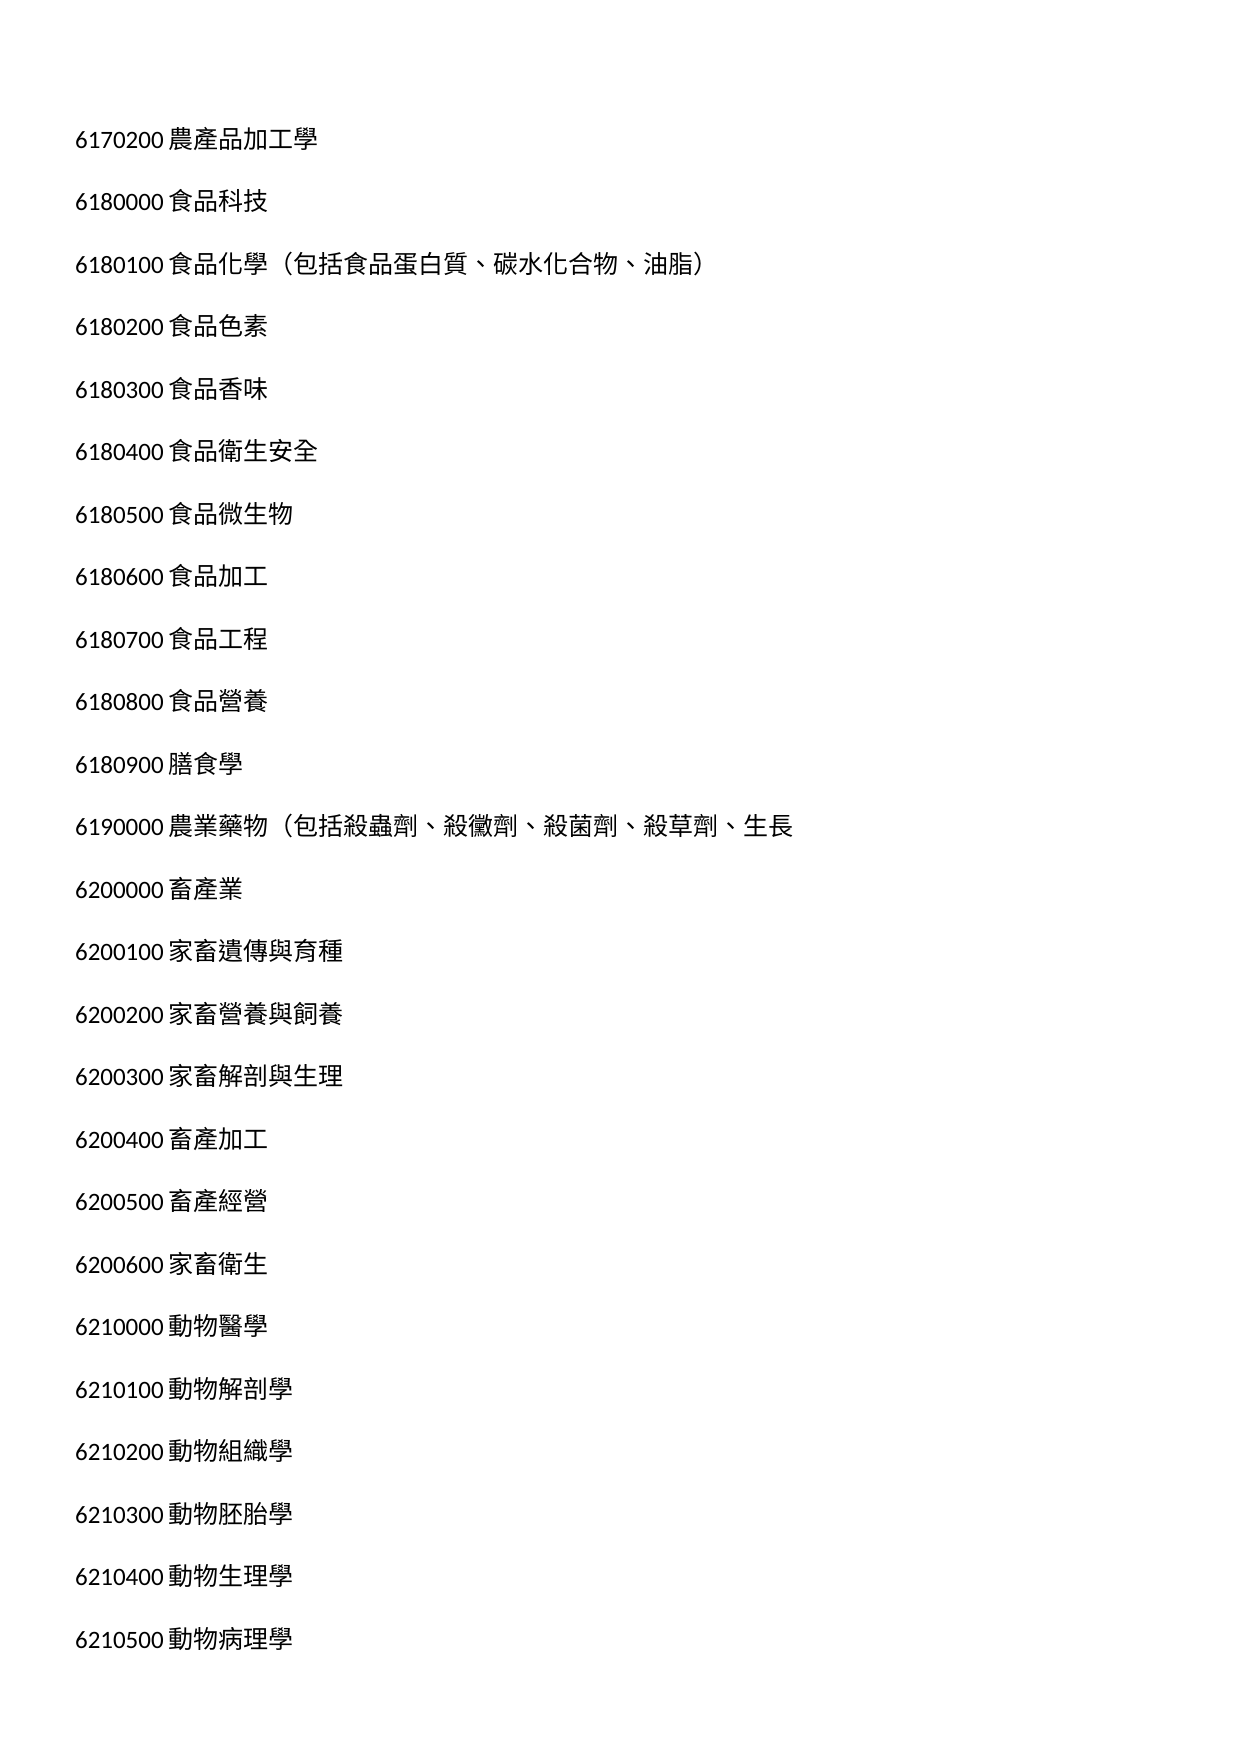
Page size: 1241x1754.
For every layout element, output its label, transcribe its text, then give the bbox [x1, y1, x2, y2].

text 6180700食品工程 [75, 596, 1165, 658]
text 6210200動物組織學 [75, 1408, 1165, 1471]
text 6210500動物病理學 [75, 1596, 1165, 1658]
text 6180900膳食學 [75, 721, 1165, 783]
text 6180800食品營養 [75, 658, 1165, 721]
text 6180000食品科技 [75, 158, 1165, 221]
text 6180400食品衛生安全 [75, 408, 1165, 471]
text 6170200農產品加工學 [75, 96, 1165, 158]
text 6180500食品微生物 [75, 471, 1165, 533]
text 6180100食品化學（包括食品蛋白質、碳水化合物、油脂） [75, 221, 1165, 283]
text 6180300食品香味 [75, 346, 1165, 408]
text 6210400動物生理學 [75, 1533, 1165, 1596]
text 6200400畜產加工 [75, 1096, 1165, 1158]
text 6190000農業藥物（包括殺蟲劑、殺黴劑、殺菌劑、殺草劑、生長 [75, 783, 1165, 846]
text 6210300動物胚胎學 [75, 1471, 1165, 1533]
text 6210100動物解剖學 [75, 1346, 1165, 1408]
text 6200500畜產經營 [75, 1158, 1165, 1221]
text 6200000畜產業 [75, 846, 1165, 908]
text 6200100家畜遺傳與育種 [75, 908, 1165, 971]
text 6180600食品加工 [75, 533, 1165, 596]
text 6200300家畜解剖與生理 [75, 1033, 1165, 1096]
text 6200600家畜衛生 [75, 1221, 1165, 1283]
text 6200200家畜營養與飼養 [75, 971, 1165, 1033]
text 6180200食品色素 [75, 283, 1165, 346]
text 6210000動物醫學 [75, 1283, 1165, 1346]
